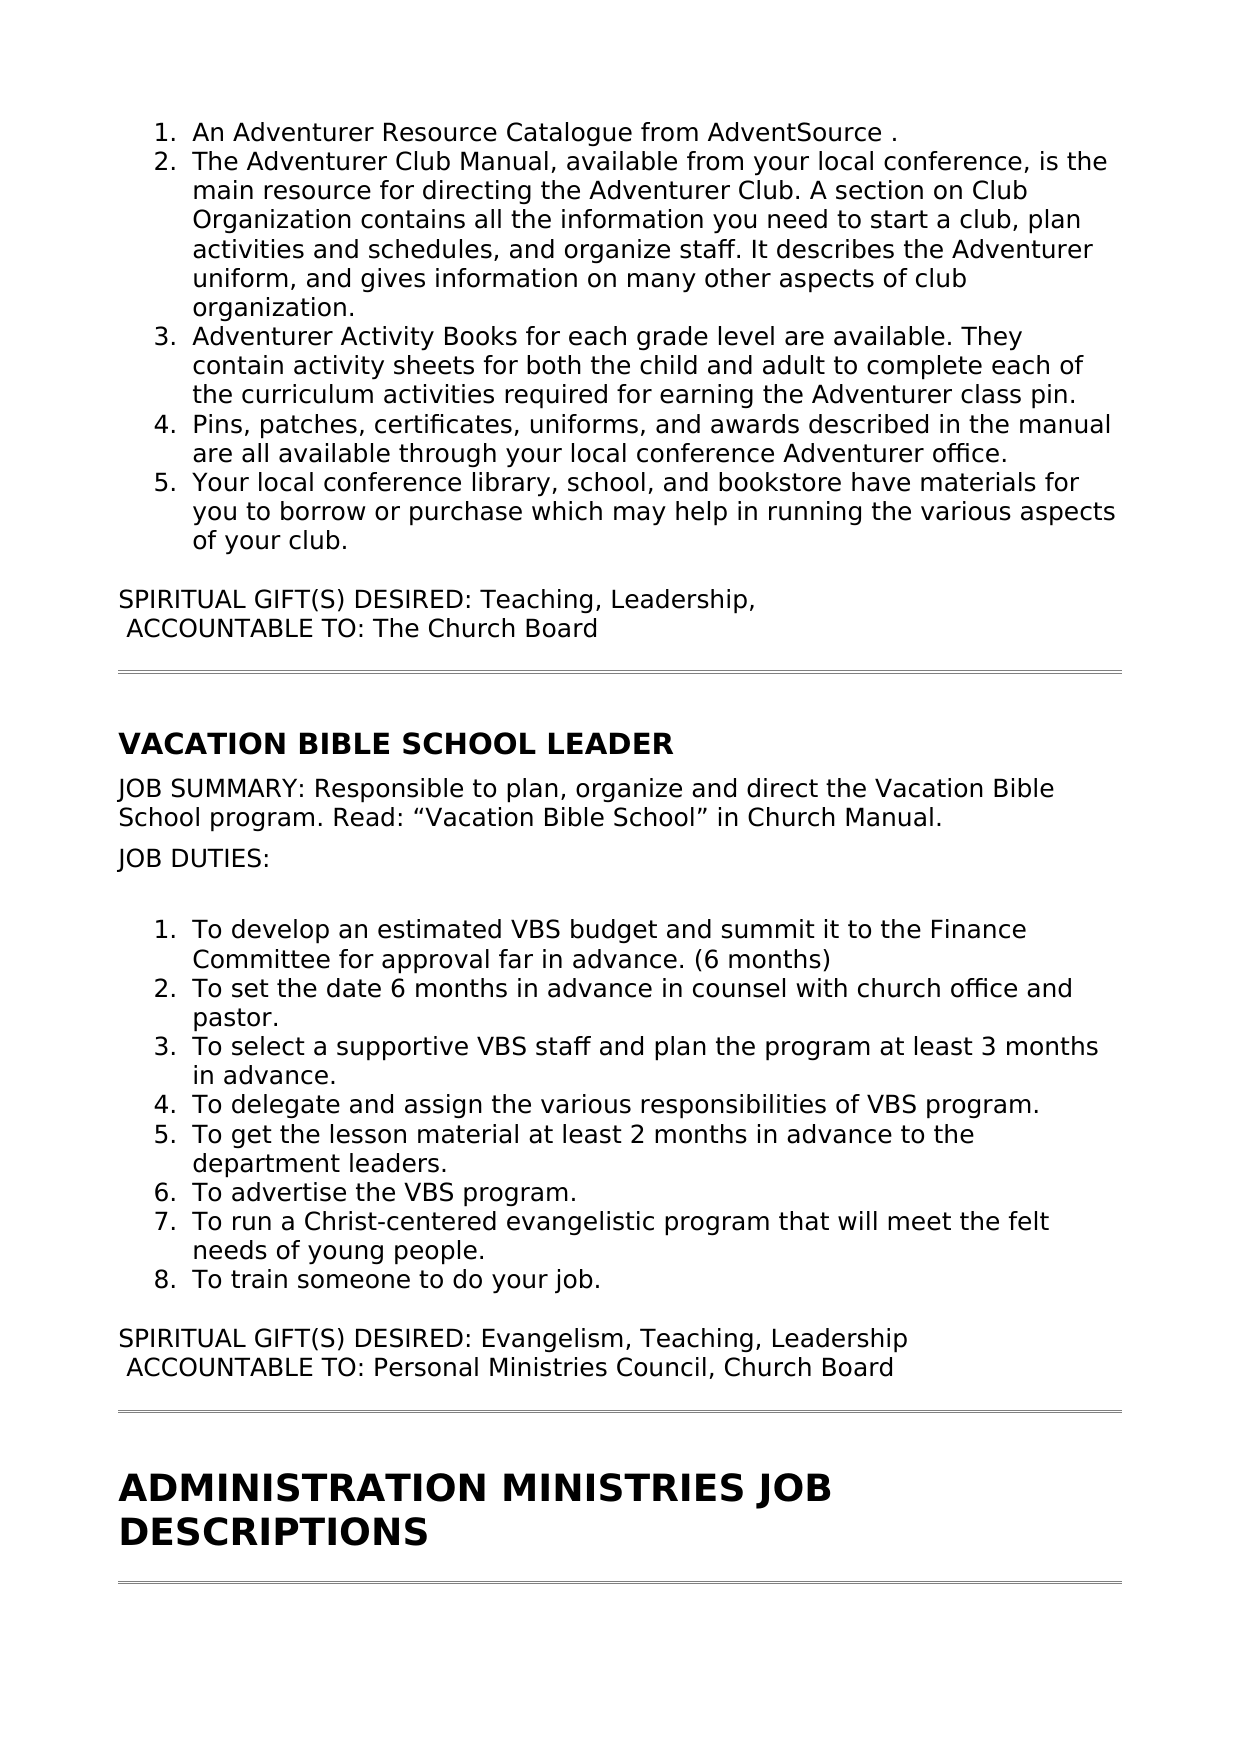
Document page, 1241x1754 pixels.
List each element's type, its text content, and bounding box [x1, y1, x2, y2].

text SPIRITUAL GIFT(S) DESIRED: Teaching, Leadership, ACCOUNTABLE TO: The Church Board [118, 585, 1122, 643]
list Pins, patches, certificates, uniforms, and awards described in the manual are all available through your local conference Adventurer office. [177, 410, 1122, 468]
list To develop an estimated VBS budget and summit it to the Finance Committee for approval far in advance. (6 months) [177, 916, 1122, 974]
list To set the date 6 months in advance in counsel with church office and pastor. [177, 974, 1122, 1032]
list To get the lesson material at least 2 months in advance to the department leaders. [177, 1120, 1122, 1178]
text JOB SUMMARY: Responsible to plan, organize and direct the Vacation Bible School program. Read: “Vacation Bible School” in Church Manual. [118, 774, 1122, 832]
subtitle VACATION BIBLE SCHOOL LEADER [118, 727, 1122, 761]
list Your local conference library, school, and bookstore have materials for you to borrow or purchase which may help in running the various aspects of your club. [177, 468, 1122, 556]
list To select a supportive VBS staff and plan the program at least 3 months in advance. [177, 1032, 1122, 1091]
list An Adventurer Resource Catalogue from AdventSource . [177, 118, 1122, 147]
text JOB DUTIES: [118, 844, 1122, 874]
list To delegate and assign the various responsibilities of VBS program. [177, 1091, 1122, 1120]
list To train someone to do your job. [177, 1266, 1122, 1295]
list To advertise the VBS program. [177, 1178, 1122, 1207]
subtitle ADMINISTRATION MINISTRIES JOB DESCRIPTIONS [118, 1467, 1122, 1554]
list Adventurer Activity Books for each grade level are available. They contain activity sheets for both the child and adult to complete each of the curriculum activities required for earning the Adventurer class pin. [177, 322, 1122, 410]
text SPIRITUAL GIFT(S) DESIRED: Evangelism, Teaching, Leadership ACCOUNTABLE TO: Personal Ministries Council, Church Board [118, 1324, 1122, 1383]
list The Adventurer Club Manual, available from your local conference, is the main resource for directing the Adventurer Club. A section on Club Organization contains all the information you need to start a club, plan activities and schedules, and organize staff. It describes the Adventurer uniform, and gives information on many other aspects of club organization. [177, 147, 1122, 322]
list To run a Christ-centered evangelistic program that will meet the felt needs of young people. [177, 1207, 1122, 1266]
